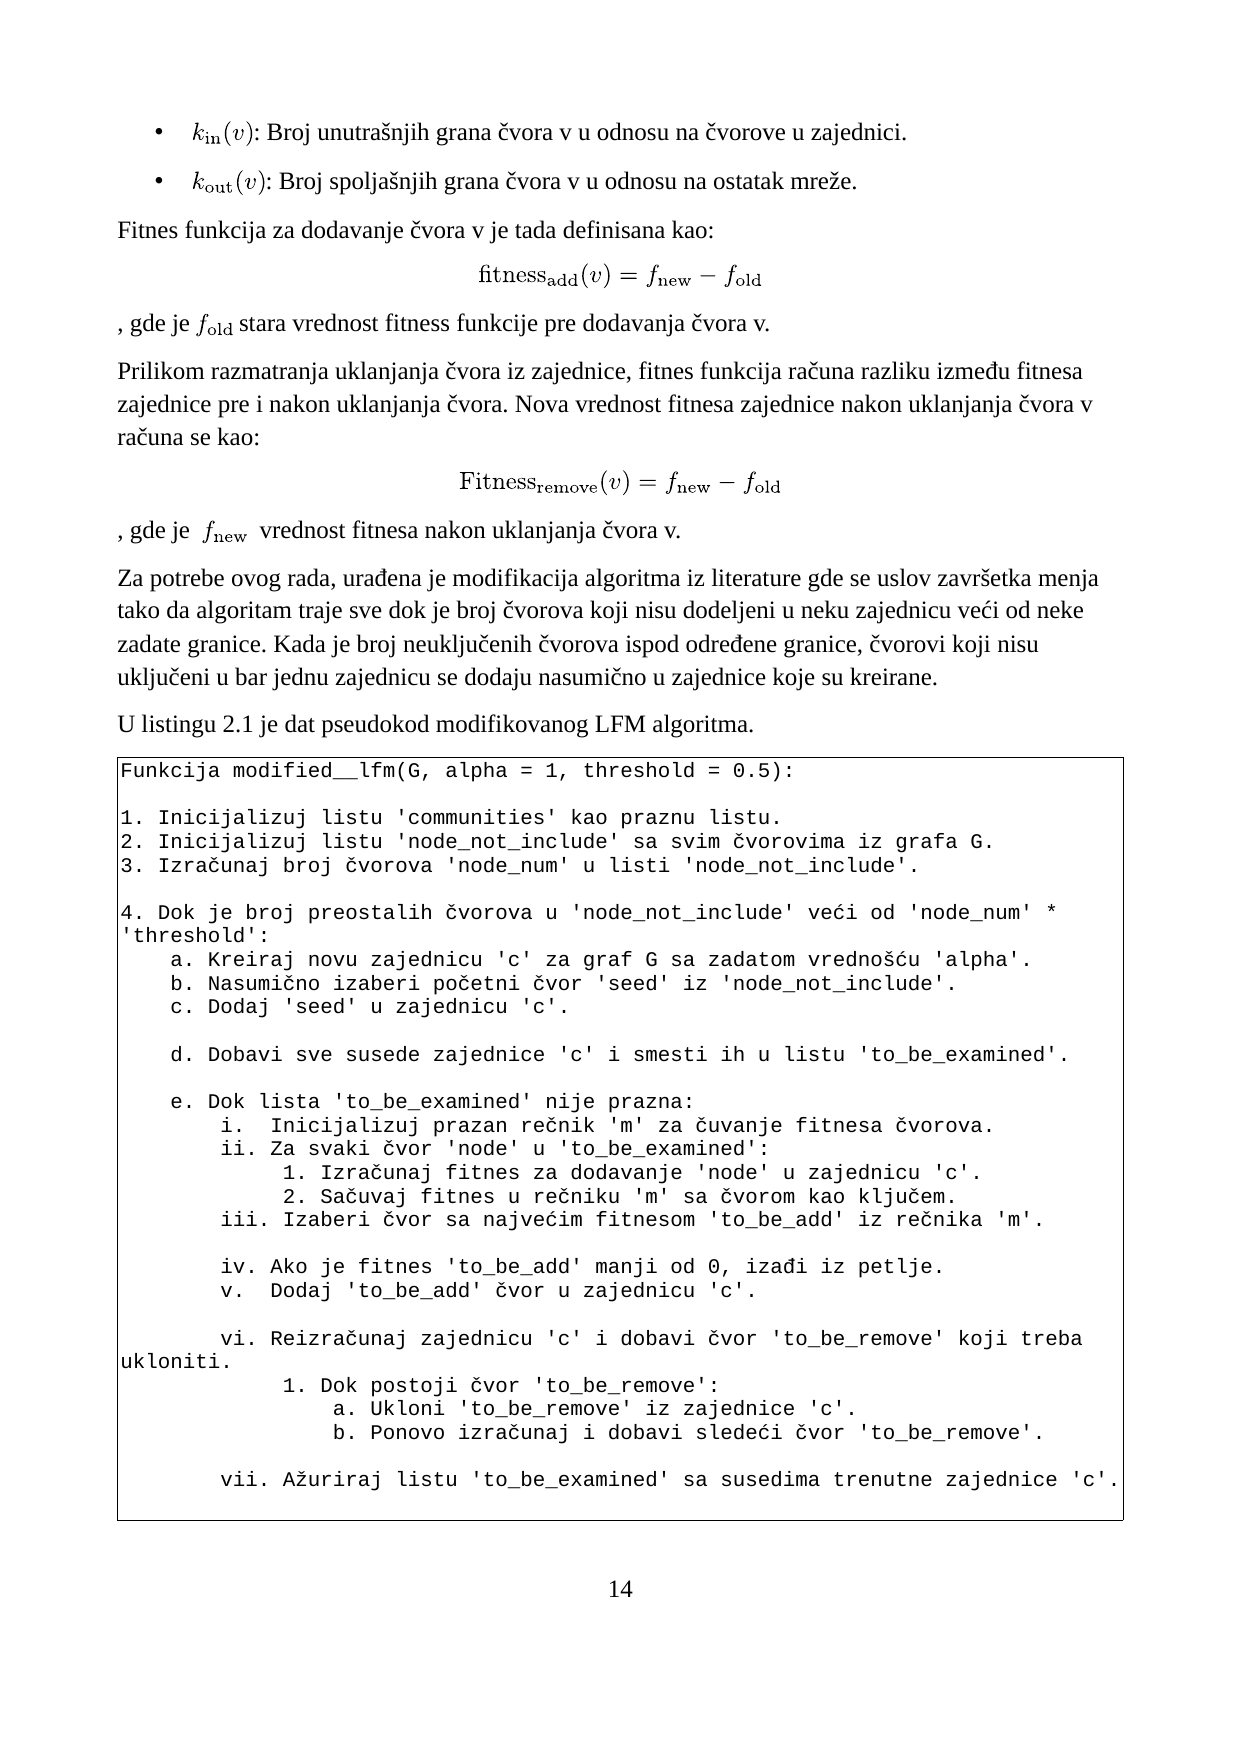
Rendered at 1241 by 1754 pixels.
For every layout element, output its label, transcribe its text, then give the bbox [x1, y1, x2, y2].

text Za potrebe ovog rada, urađena je modifikacija algoritma iz literature gde se uslov završetka menja tako da algoritam traje sve dok je broj čvorova koji nisu dodeljeni u neku zajednicu veći od neke zadate granice. Kada je broj neuključenih čvorova ispod određene granice, čvorovi koji nisu uključeni u bar jednu zajednicu se dodaju nasumično u zajednice koje su kreirane. [117, 563, 1123, 690]
text b. Nasumično izaberi početni čvor 'seed' iz 'node_not_include'. [118, 970, 1123, 993]
text v. Dodaj 'to_be_add' čvor u zajednicu 'c'. [118, 1277, 1123, 1304]
text U listingu 2.1 je dat pseudokod modifikovanog LFM algoritma. [117, 709, 1123, 738]
text i. Inicijalizuj prazan rečnik 'm' za čuvanje fitnesa čvorova. [118, 1112, 1123, 1135]
text , gde je stara vrednost fitness funkcije pre dodavanja čvora v. [117, 308, 1123, 337]
text ii. Za svaki čvor 'node' u 'to_be_examined': [118, 1135, 1123, 1159]
text 3. Izračunaj broj čvorova 'node_num' u listi 'node_not_include'. [118, 851, 1123, 878]
text e. Dok lista 'to_be_examined' nije prazna: [118, 1088, 1123, 1112]
text 1. Inicijalizuj listu 'communities' kao praznu listu. [118, 804, 1123, 828]
text d. Dobavi sve susede zajednice 'c' i smesti ih u listu 'to_be_examined'. [118, 1041, 1123, 1067]
text 1. Izračunaj fitnes za dodavanje 'node' u zajednicu 'c'. [118, 1159, 1123, 1182]
text , gde je vrednost fitnesa nakon uklanjanja čvora v. [117, 515, 1123, 544]
text 1. Dok postoji čvor 'to_be_remove': [118, 1372, 1123, 1395]
text 2. Sačuvaj fitnes u rečniku 'm' sa čvorom kao ključem. [118, 1182, 1123, 1206]
text a. Kreiraj novu zajednicu 'c' za graf G sa zadatom vrednošću 'alpha'. [118, 946, 1123, 970]
text vii. Ažuriraj listu 'to_be_examined' sa susedima trenutne zajednice 'c'. [118, 1466, 1123, 1493]
list : Broj spoljašnjih grana čvora v u odnosu na ostatak mreže. [154, 166, 1123, 196]
text iii. Izaberi čvor sa najvećim fitnesom 'to_be_add' iz rečnika 'm'. [118, 1206, 1123, 1233]
text a. Ukloni 'to_be_remove' iz zajednice 'c'. [118, 1395, 1123, 1419]
text Funkcija modified__lfm(G, alpha = 1, threshold = 0.5): [118, 758, 1123, 784]
text Prilikom razmatranja uklanjanja čvora iz zajednice, fitnes funkcija računa razliku između fitnesa zajednice pre i nakon uklanjanja čvora. Nova vrednost fitnesa zajednice nakon uklanjanja čvora v računa se kao: [117, 356, 1123, 451]
text c. Dodaj 'seed' u zajednicu 'c'. [118, 993, 1123, 1020]
list : Broj unutrašnjih grana čvora v u odnosu na čvorove u zajednici. [154, 117, 1123, 147]
text Fitnes funkcija za dodavanje čvora v je tada definisana kao: [117, 215, 1123, 244]
text 2. Inicijalizuj listu 'node_not_include' sa svim čvorovima iz grafa G. [118, 828, 1123, 851]
text 4. Dok je broj preostalih čvorova u 'node_not_include' veći od 'node_num' * 'threshold': [118, 899, 1123, 946]
text iv. Ako je fitnes 'to_be_add' manji od 0, izađi iz petlje. [118, 1253, 1123, 1277]
text vi. Reizračunaj zajednicu 'c' i dobavi čvor 'to_be_remove' koji treba ukloniti. [118, 1324, 1123, 1372]
text b. Ponovo izračunaj i dobavi sledeći čvor 'to_be_remove'. [118, 1419, 1123, 1446]
